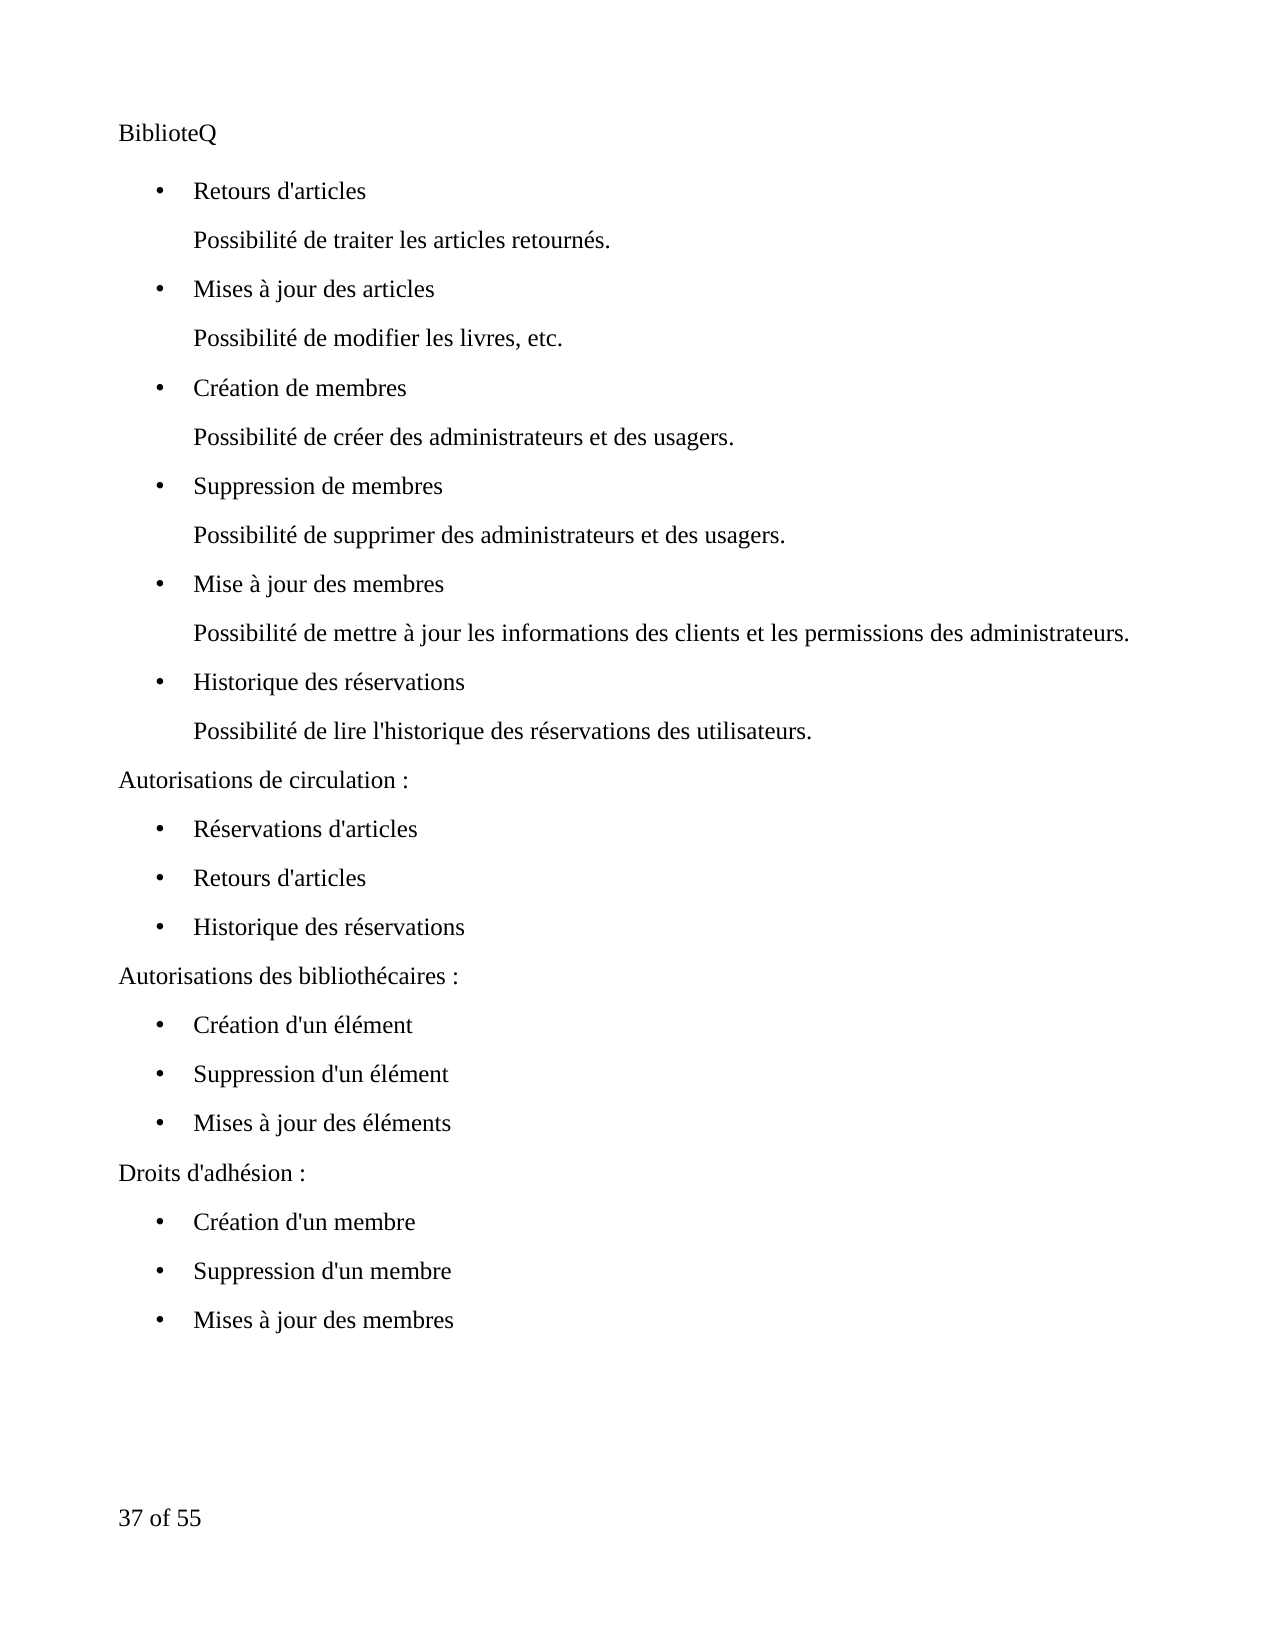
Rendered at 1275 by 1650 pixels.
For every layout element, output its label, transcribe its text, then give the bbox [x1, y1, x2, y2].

list Mises à jour des éléments [156, 1108, 1157, 1137]
list Mise à jour des membres [156, 569, 1157, 598]
list Possibilité de créer des administrateurs et des usagers. [156, 422, 1157, 450]
list Suppression d'un membre [156, 1256, 1157, 1284]
list Possibilité de lire l'historique des réservations des utilisateurs. [156, 716, 1157, 745]
list Création de membres [156, 373, 1157, 401]
list Possibilité de supprimer des administrateurs et des usagers. [156, 520, 1157, 548]
list Suppression d'un élément [156, 1059, 1157, 1088]
list Historique des réservations [156, 667, 1157, 696]
list Mises à jour des membres [156, 1305, 1157, 1333]
list Mises à jour des articles [156, 274, 1157, 303]
list Réservations d'articles [156, 814, 1157, 843]
text Autorisations de circulation : [118, 765, 1157, 794]
list Retours d'articles [156, 176, 1157, 205]
list Historique des réservations [156, 912, 1157, 941]
text Autorisations des bibliothécaires : [118, 961, 1157, 990]
list Création d'un élément [156, 1010, 1157, 1039]
list Retours d'articles [156, 863, 1157, 892]
list Création d'un membre [156, 1207, 1157, 1235]
list Possibilité de modifier les livres, etc. [156, 323, 1157, 352]
list Suppression de membres [156, 471, 1157, 499]
text Droits d'adhésion : [118, 1158, 1157, 1186]
list Possibilité de traiter les articles retournés. [156, 225, 1157, 254]
list Possibilité de mettre à jour les informations des clients et les permissions des administrateurs. [156, 618, 1157, 647]
